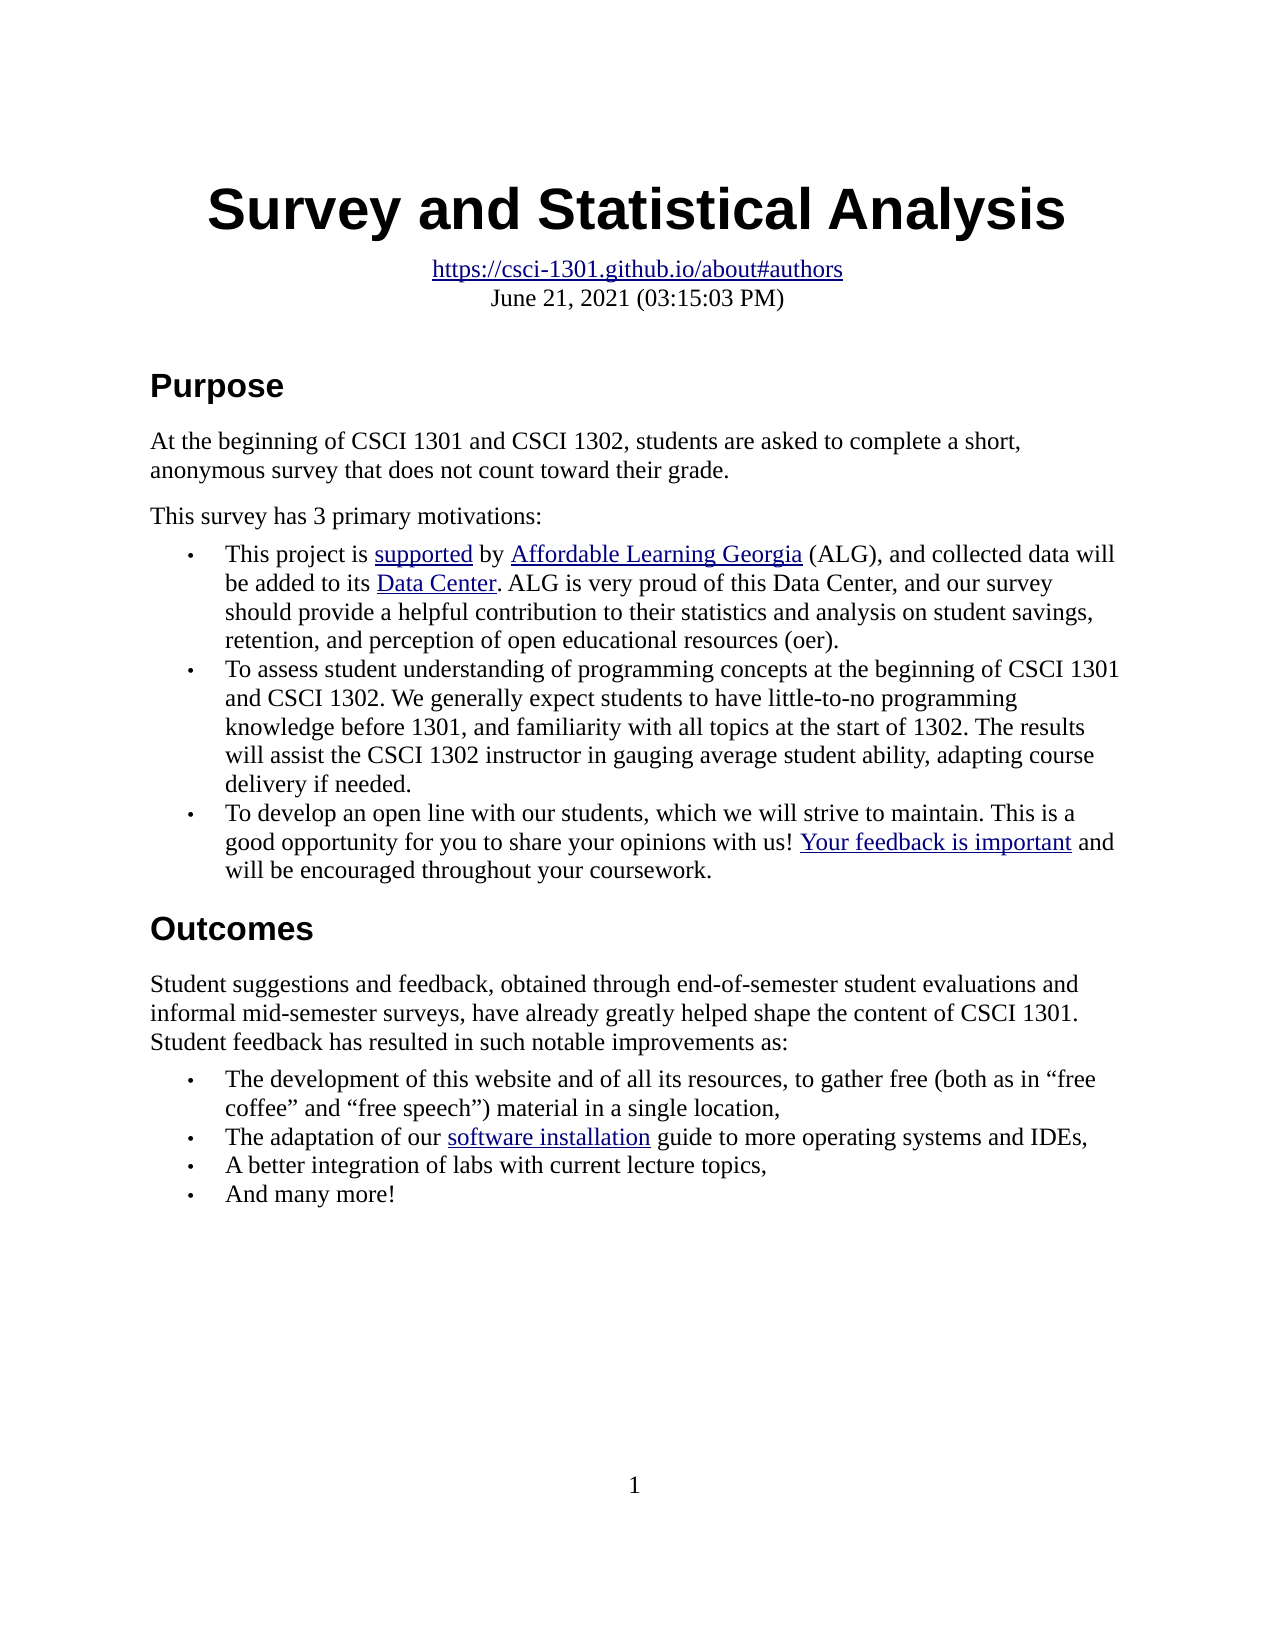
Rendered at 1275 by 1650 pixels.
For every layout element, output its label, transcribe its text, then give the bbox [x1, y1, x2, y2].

subtitle Purpose [150, 366, 1125, 404]
subtitle Outcomes [150, 909, 1125, 948]
list The development of this website and of all its resources, to gather free (both as in “free coffee” and “free speech”) material in a single location, [187, 1064, 1125, 1122]
text This survey has 3 primary motivations: [150, 501, 1125, 530]
text Student suggestions and feedback, obtained through end-of-semester student evaluations and informal mid-semester surveys, have already greatly helped shape the content of CSCI 1301. Student feedback has resulted in such notable improvements as: [150, 969, 1125, 1055]
list This project is supported by Affordable Learning Georgia (ALG), and collected data will be added to its Data Center. ALG is very proud of this Data Center, and our survey should provide a helpful contribution to their statistics and analysis on student savings, retention, and perception of open educational resources (oer). [187, 539, 1125, 654]
text At the beginning of CSCI 1301 and CSCI 1302, students are asked to complete a short, anonymous survey that does not count toward their grade. [150, 426, 1125, 483]
list To assess student understanding of programming concepts at the beginning of CSCI 1301 and CSCI 1302. We generally expect students to have little-to-no programming knowledge before 1301, and familiarity with all topics at the start of 1302. The results will assist the CSCI 1302 instructor in gauging average student ability, adapting course delivery if needed. [187, 654, 1125, 798]
list To develop an open line with our students, which we will strive to maintain. This is a good opportunity for you to share your opinions with us! Your feedback is important and will be encouraged throughout your coursework. [187, 798, 1125, 884]
title Survey and Statistical Analysis [150, 175, 1125, 242]
list And many more! [187, 1179, 1125, 1208]
text June 21, 2021 (03:15:03 PM) [150, 283, 1125, 312]
list A better integration of labs with current lecture topics, [187, 1151, 1125, 1179]
list The adaptation of our software installation guide to more operating systems and IDEs, [187, 1122, 1125, 1151]
text https://csci-1301.github.io/about#authors [150, 254, 1125, 283]
